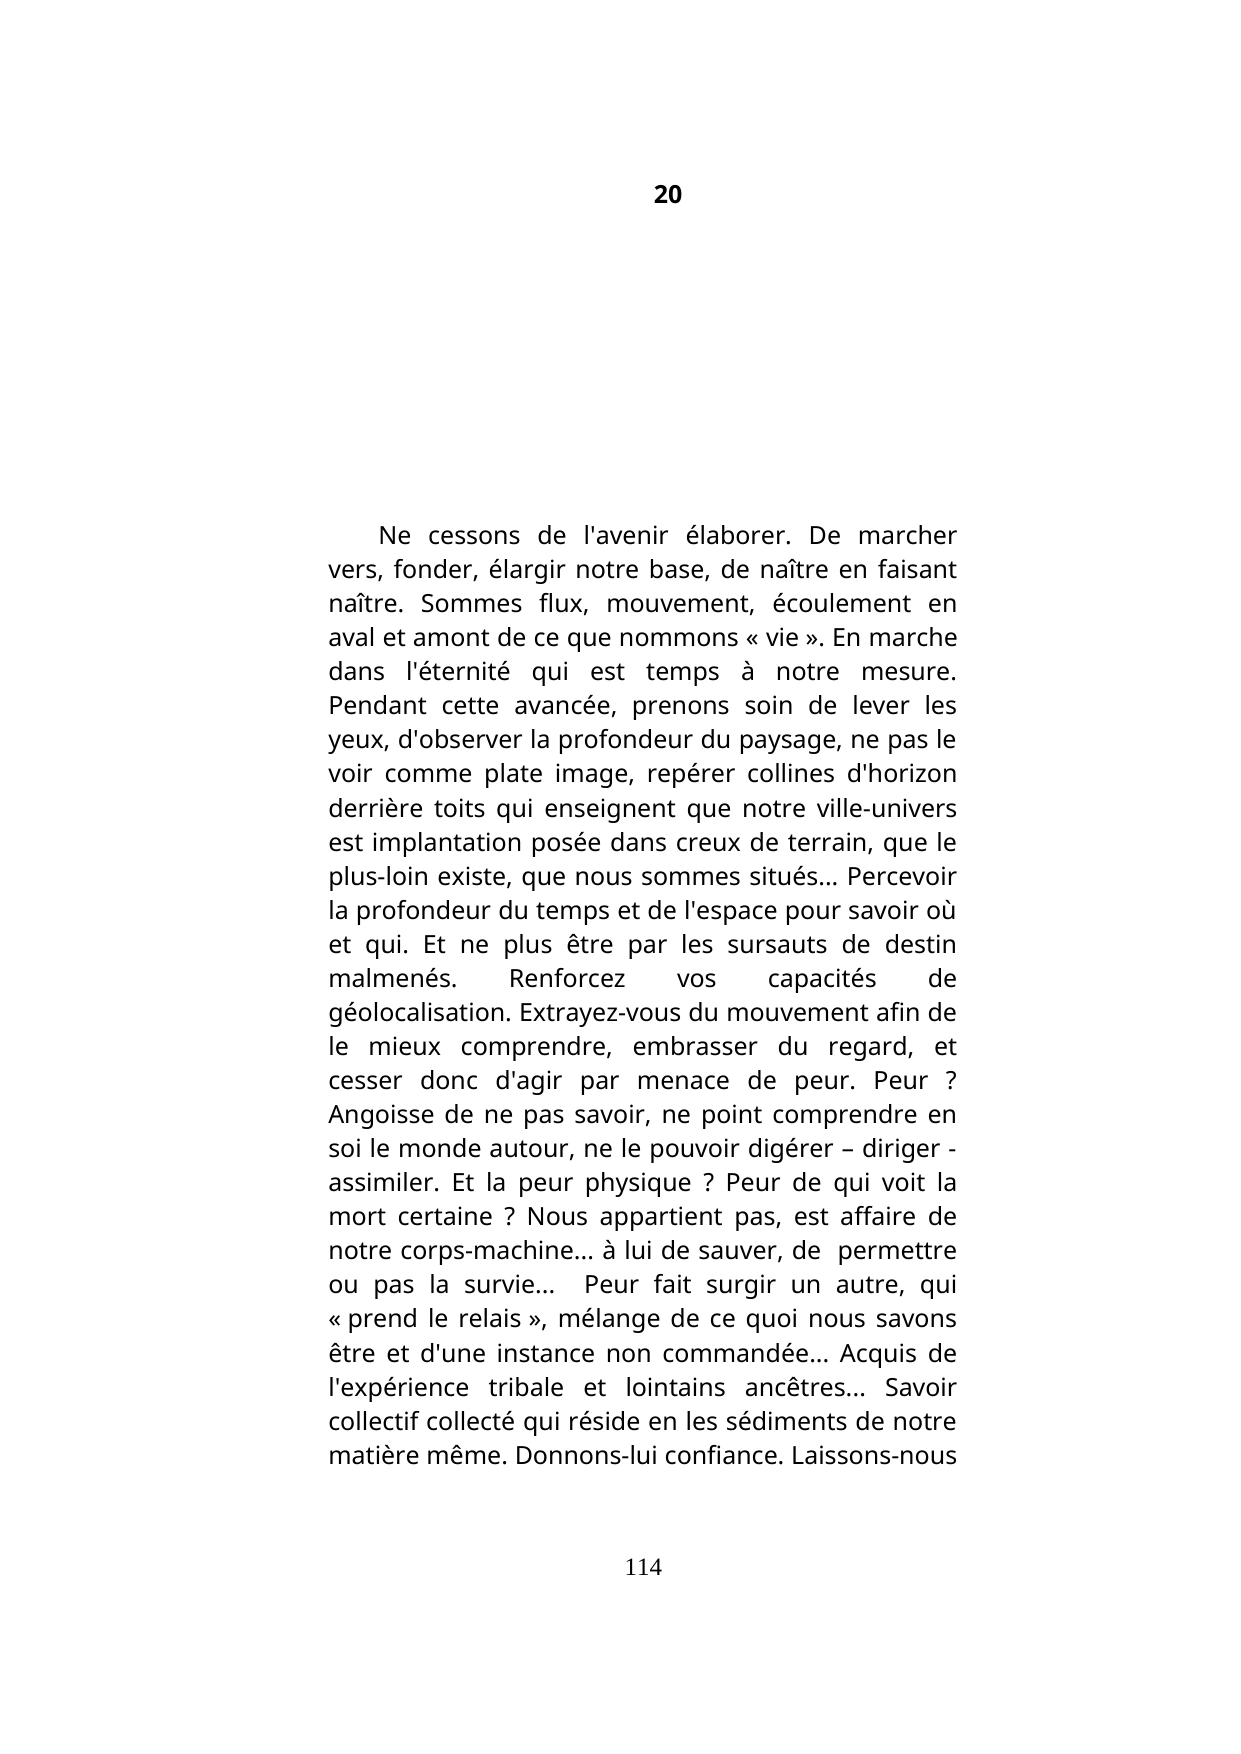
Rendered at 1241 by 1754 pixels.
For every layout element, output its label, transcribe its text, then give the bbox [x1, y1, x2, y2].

text 20 [328, 177, 958, 211]
text Ne cessons de l'avenir élaborer. De marcher vers, fonder, élargir notre base, de naître en faisant naître. Sommes flux, mouvement, écoulement en aval et amont de ce que nommons « vie ». En marche dans l'éternité qui est temps à notre mesure. Pendant cette avancée, prenons soin de lever les yeux, d'observer la profondeur du paysage, ne pas le voir comme plate image, repérer collines d'horizon derrière toits qui enseignent que notre ville-univers est implantation posée dans creux de terrain, que le plus-loin existe, que nous sommes situés... Percevoir la profondeur du temps et de l'espace pour savoir où et qui. Et ne plus être par les sursauts de destin malmenés. Renforcez vos capacités de géolocalisation. Extrayez-vous du mouvement afin de le mieux comprendre, embrasser du regard, et cesser donc d'agir par menace de peur. Peur ? Angoisse de ne pas savoir, ne point comprendre en soi le monde autour, ne le pouvoir digérer – diriger - assimiler. Et la peur physique ? Peur de qui voit la mort certaine ? Nous appartient pas, est affaire de notre corps-machine... à lui de sauver, de permettre ou pas la survie... Peur fait surgir un autre, qui « prend le relais », mélange de ce quoi nous savons être et d'une instance non commandée... Acquis de l'expérience tribale et lointains ancêtres... Savoir collectif collecté qui réside en les sédiments de notre matière même. Donnons-lui confiance. Laissons-nous [328, 518, 958, 1471]
